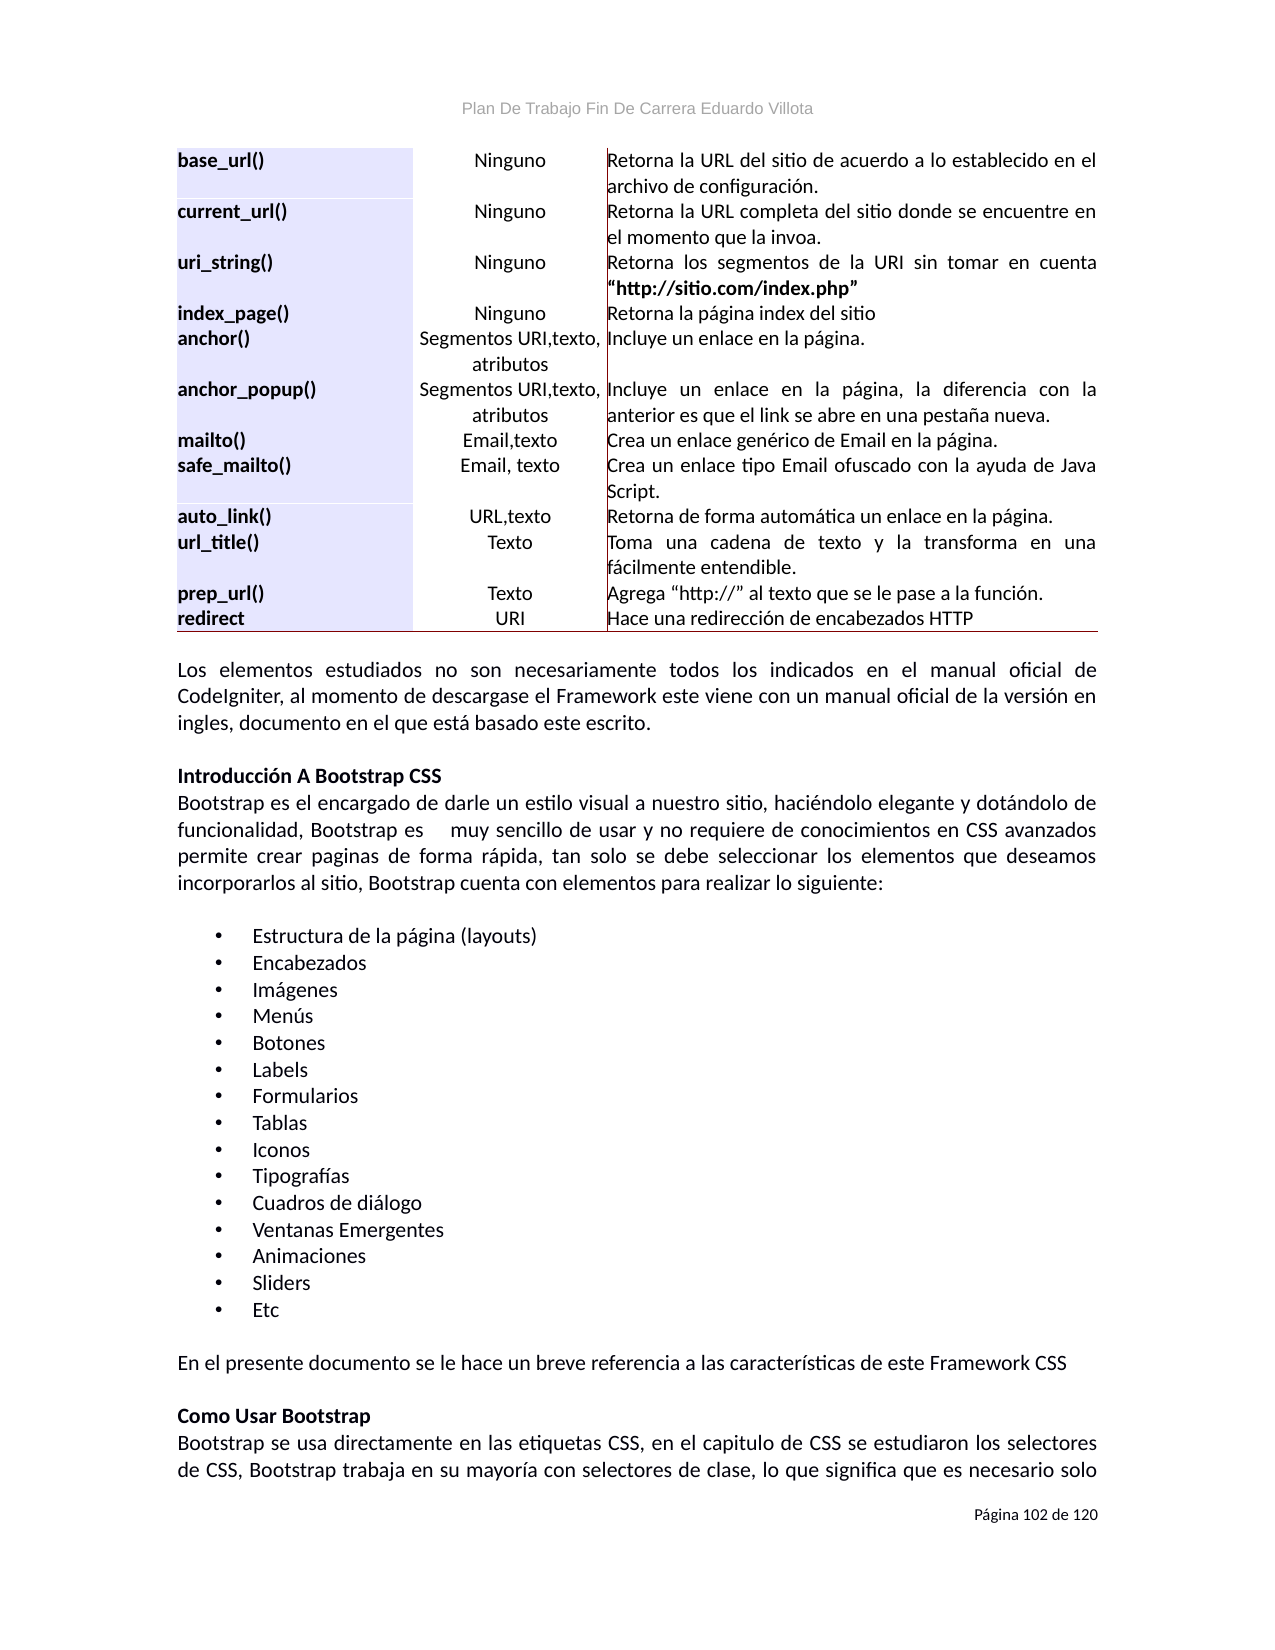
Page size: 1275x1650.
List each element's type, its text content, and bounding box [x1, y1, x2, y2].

list Tipografías [215, 1162, 1098, 1189]
table_cell Retorna los segmentos de la URI sin tomar en cuenta “http://sitio.com/index.php” [608, 249, 1097, 300]
table_cell Ninguno [413, 249, 607, 300]
table_cell Texto [413, 580, 607, 605]
table_cell Incluye un enlace en la página. [608, 326, 1097, 376]
table_cell Incluye un enlace en la página, la diferencia con la anterior es que el link se abre en una pestaña nueva. [608, 376, 1097, 427]
list Sliders [215, 1269, 1098, 1296]
table_cell Email, texto [413, 453, 607, 503]
table_cell Ninguno [413, 148, 607, 198]
table_cell prep_url() [177, 580, 413, 605]
table_cell base_url() [177, 148, 413, 198]
text Introducción A Bootstrap CSS [177, 762, 1098, 789]
text Los elementos estudiados no son necesariamente todos los indicados en el manual oficial de CodeIgniter, al momento de descargase el Framework este viene con un manual oficial de la versión en ingles, documento en el que está basado este escrito. [177, 656, 1098, 736]
table_cell Agrega “http://” al texto que se le pase a la función. [608, 580, 1097, 605]
table_cell uri_string() [177, 249, 413, 300]
table_cell Retorna de forma automática un enlace en la página. [608, 504, 1097, 529]
table_cell Ninguno [413, 199, 607, 249]
table_cell Crea un enlace genérico de Email en la página. [608, 427, 1097, 453]
text En el presente documento se le hace un breve referencia a las características de este Framework CSS [177, 1349, 1098, 1376]
table_cell Toma una cadena de texto y la transforma en una fácilmente entendible. [608, 529, 1097, 580]
list Etc [215, 1296, 1098, 1322]
table_cell Texto [413, 529, 607, 580]
text Como Usar Bootstrap [177, 1402, 1098, 1429]
table_cell Segmentos URI,texto, atributos [413, 326, 607, 376]
table_cell anchor() [177, 326, 413, 376]
list Botones [215, 1029, 1098, 1056]
list Tablas [215, 1109, 1098, 1136]
list Cuadros de diálogo [215, 1189, 1098, 1216]
table_cell current_url() [177, 199, 413, 249]
text Bootstrap es el encargado de darle un estilo visual a nuestro sitio, haciéndolo elegante y dotándolo de funcionalidad, Bootstrap es muy sencillo de usar y no requiere de conocimientos en CSS avanzados permite crear paginas de forma rápida, tan solo se debe seleccionar los elementos que deseamos incorporarlos al sitio, Bootstrap cuenta con elementos para realizar lo siguiente: [177, 789, 1098, 896]
table_cell Crea un enlace tipo Email ofuscado con la ayuda de Java Script. [608, 453, 1097, 503]
table_cell mailto() [177, 427, 413, 453]
list Encabezados [215, 949, 1098, 976]
table_cell Ninguno [413, 300, 607, 326]
table_cell anchor_popup() [177, 376, 413, 427]
table_cell index_page() [177, 300, 413, 326]
table_cell auto_link() [177, 504, 413, 529]
table_cell url_title() [177, 529, 413, 580]
table_cell Email,texto [413, 427, 607, 453]
list Estructura de la página (layouts) [215, 922, 1098, 949]
list Iconos [215, 1136, 1098, 1162]
list Imágenes [215, 976, 1098, 1002]
table_cell Retorna la URL completa del sitio donde se encuentre en el momento que la invoa. [608, 199, 1097, 249]
table_cell Retorna la página index del sitio [608, 300, 1097, 326]
list Ventanas Emergentes [215, 1216, 1098, 1242]
list Formularios [215, 1082, 1098, 1109]
table_cell URL,texto [413, 504, 607, 529]
list Menús [215, 1002, 1098, 1029]
table_cell Segmentos URI,texto, atributos [413, 376, 607, 427]
table_cell Retorna la URL del sitio de acuerdo a lo establecido en el archivo de configuración. [608, 148, 1097, 198]
table_cell redirect [177, 605, 413, 631]
list Animaciones [215, 1242, 1098, 1269]
table_cell Hace una redirección de encabezados HTTP [608, 605, 1097, 631]
list Labels [215, 1056, 1098, 1082]
table_cell URI [413, 605, 607, 631]
table_cell safe_mailto() [177, 453, 413, 503]
text Bootstrap se usa directamente en las etiquetas CSS, en el capitulo de CSS se estudiaron los selectores de CSS, Bootstrap trabaja en su mayoría con selectores de clase, lo que significa que es necesario solo [177, 1429, 1098, 1482]
